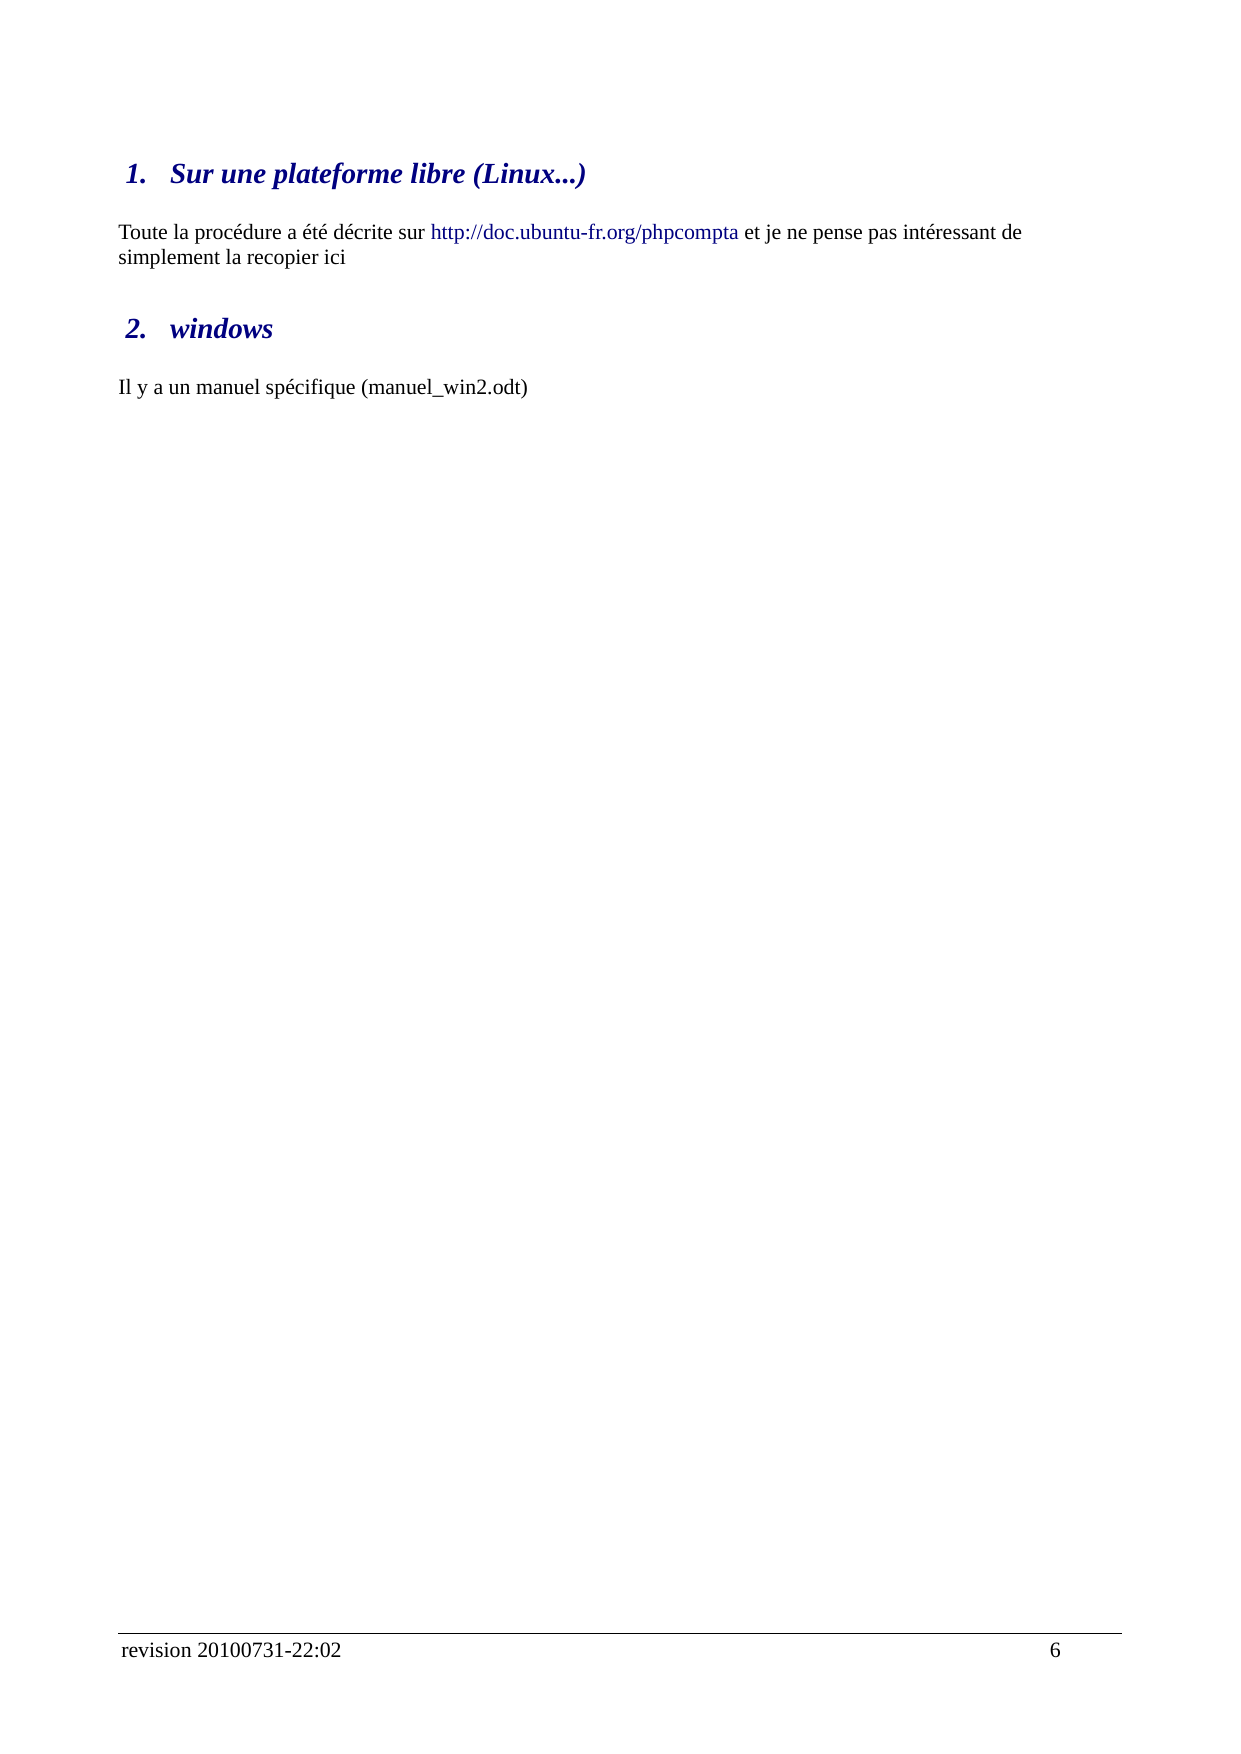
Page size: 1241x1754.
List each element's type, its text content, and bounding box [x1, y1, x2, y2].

subtitle windows [118, 311, 1122, 345]
subtitle Sur une plateforme libre (Linux...) [118, 156, 1122, 189]
text Il y a un manuel spécifique (manuel_win2.odt) [118, 374, 1122, 399]
text Toute la procédure a été décrite sur http://doc.ubuntu-fr.org/phpcompta et je ne pense pas intéressant de simplement la recopier ici [118, 219, 1122, 269]
